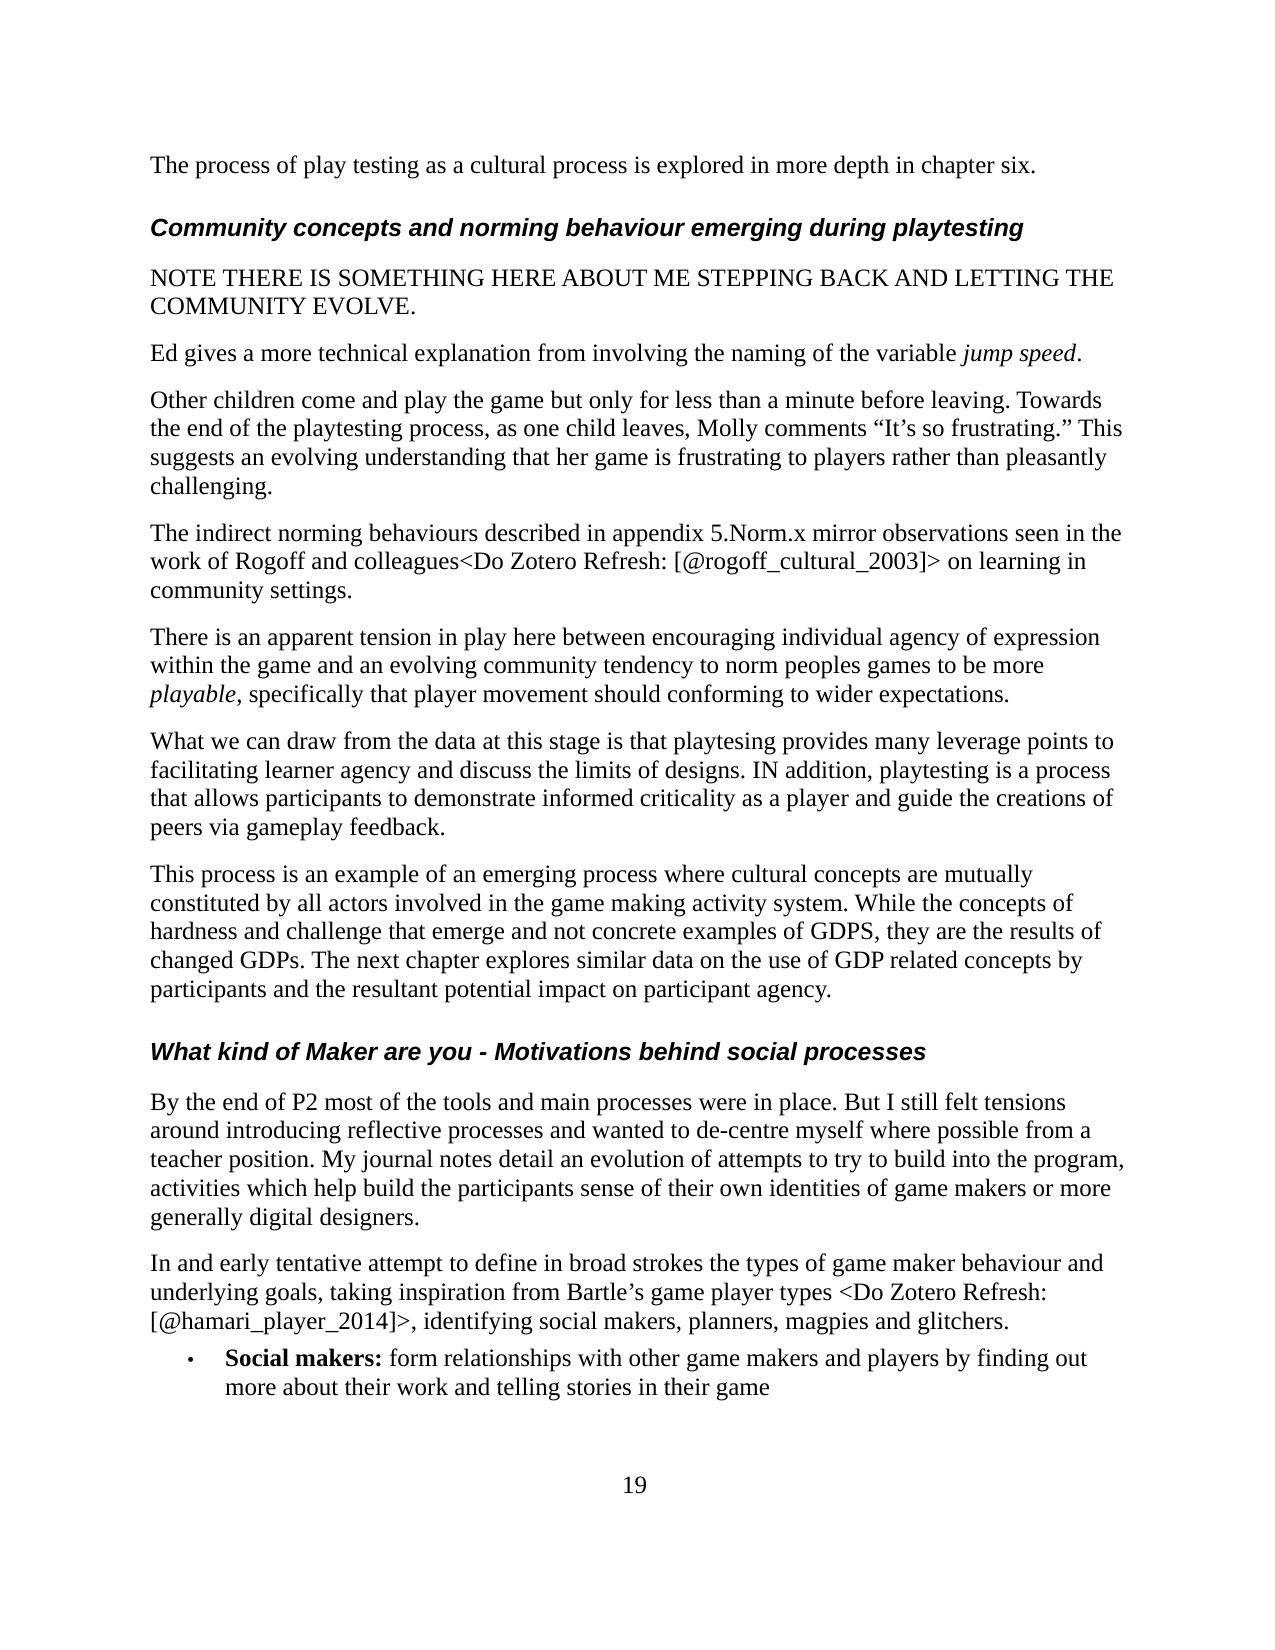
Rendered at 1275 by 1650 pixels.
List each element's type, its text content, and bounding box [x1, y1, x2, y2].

text The indirect norming behaviours described in appendix 5.Norm.x mirror observations seen in the work of Rogoff and colleagues<Do Zotero Refresh: [@rogoff_cultural_2003]> on learning in community settings. [150, 518, 1125, 604]
text There is an apparent tension in play here between encouraging individual agency of expression within the game and an evolving community tendency to norm peoples games to be more playable, specifically that player movement should conforming to wider expectations. [150, 622, 1125, 708]
text Other children come and play the game but only for less than a minute before leaving. Towards the end of the playtesting process, as one child leaves, Molly comments “It’s so frustrating.” This suggests an evolving understanding that her game is frustrating to players rather than pleasantly challenging. [150, 385, 1125, 500]
text NOTE THERE IS SOMETHING HERE ABOUT ME STEPPING BACK AND LETTING THE COMMUNITY EVOLVE. [150, 263, 1125, 320]
subtitle Community concepts and norming behaviour emerging during playtesting [150, 213, 1125, 241]
text This process is an example of an emerging process where cultural concepts are mutually constituted by all actors involved in the game making activity system. While the concepts of hardness and challenge that emerge and not concrete examples of GDPS, they are the results of changed GDPs. The next chapter explores similar data on the use of GDP related concepts by participants and the resultant potential impact on participant agency. [150, 859, 1125, 1003]
list Social makers: form relationships with other game makers and players by finding out more about their work and telling stories in their game [187, 1343, 1125, 1430]
text Ed gives a more technical explanation from involving the naming of the variable jump speed. [150, 338, 1125, 367]
text What we can draw from the data at this stage is that playtesing provides many leverage points to facilitating learner agency and discuss the limits of designs. IN addition, playtesting is a process that allows participants to demonstrate informed criticality as a player and guide the creations of peers via gameplay feedback. [150, 726, 1125, 841]
text In and early tentative attempt to define in broad strokes the types of game maker behaviour and underlying goals, taking inspiration from Bartle’s game player types <Do Zotero Refresh: [@hamari_player_2014]>, identifying social makers, planners, magpies and glitchers. [150, 1248, 1125, 1334]
text By the end of P2 most of the tools and main processes were in place. But I still felt tensions around introducing reflective processes and wanted to de-centre myself where possible from a teacher position. My journal notes detail an evolution of attempts to try to build into the program, activities which help build the participants sense of their own identities of game makers or more generally digital designers. [150, 1087, 1125, 1230]
subtitle What kind of Maker are you - Motivations behind social processes [150, 1037, 1125, 1065]
text The process of play testing as a cultural process is explored in more depth in chapter six. [150, 150, 1125, 179]
